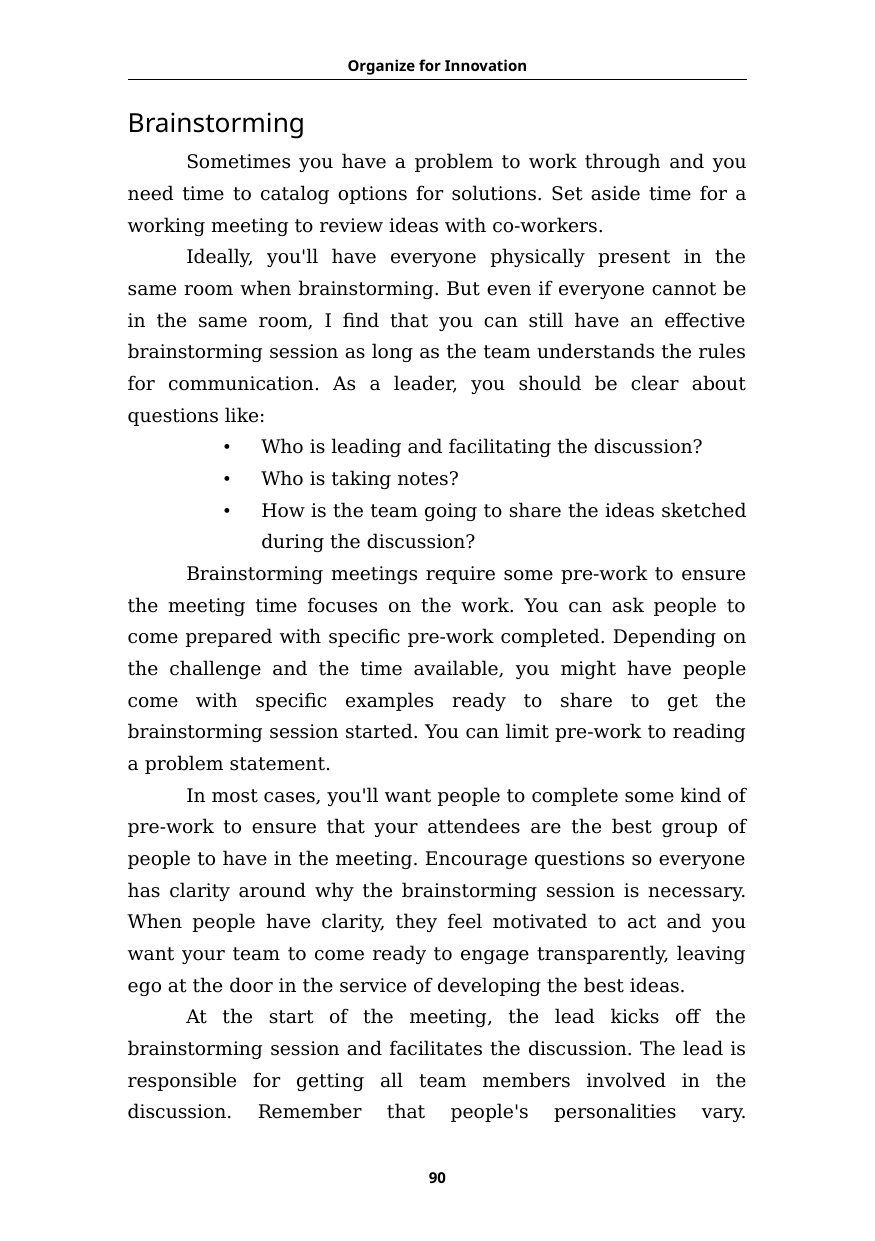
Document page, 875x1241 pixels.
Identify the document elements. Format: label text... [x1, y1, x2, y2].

list How is the team going to share the ideas sketched during the discussion? [223, 500, 747, 553]
list Who is taking notes? [223, 468, 747, 490]
text Ideally, you'll have everyone physically present in the same room when brainstorming. But even if everyone cannot be in the same room, I find that you can still have an effective brainstorming session as long as the team understands the rules for communication. As a leader, you should be clear about questions like: [127, 247, 747, 427]
text Sometimes you have a problem to work through and you need time to catalog options for solutions. Set aside time for a working meeting to review ideas with co-workers. [127, 152, 747, 237]
text Brainstorming meetings require some pre-work to ensure the meeting time focuses on the work. You can ask people to come prepared with specific pre-work completed. Depending on the challenge and the time available, you might have people come with specific examples ready to share to get the brainstorming session started. You can limit pre-work to reading a problem statement. [127, 563, 747, 775]
text In most cases, you'll want people to complete some kind of pre-work to ensure that your attendees are the best group of people to have in the meeting. Encourage questions so everyone has clarity around why the brainstorming session is necessary. When people have clarity, they feel motivated to act and you want your team to come ready to engage transparently, leaving ego at the door in the service of developing the best ideas. [127, 785, 747, 997]
text At the start of the meeting, the lead kicks off the brainstorming session and facilitates the discussion. The lead is responsible for getting all team members involved in the discussion. Remember that people's personalities vary. [127, 1007, 747, 1123]
list Who is leading and facilitating the discussion? [223, 437, 747, 458]
subtitle Brainstorming [127, 109, 747, 139]
